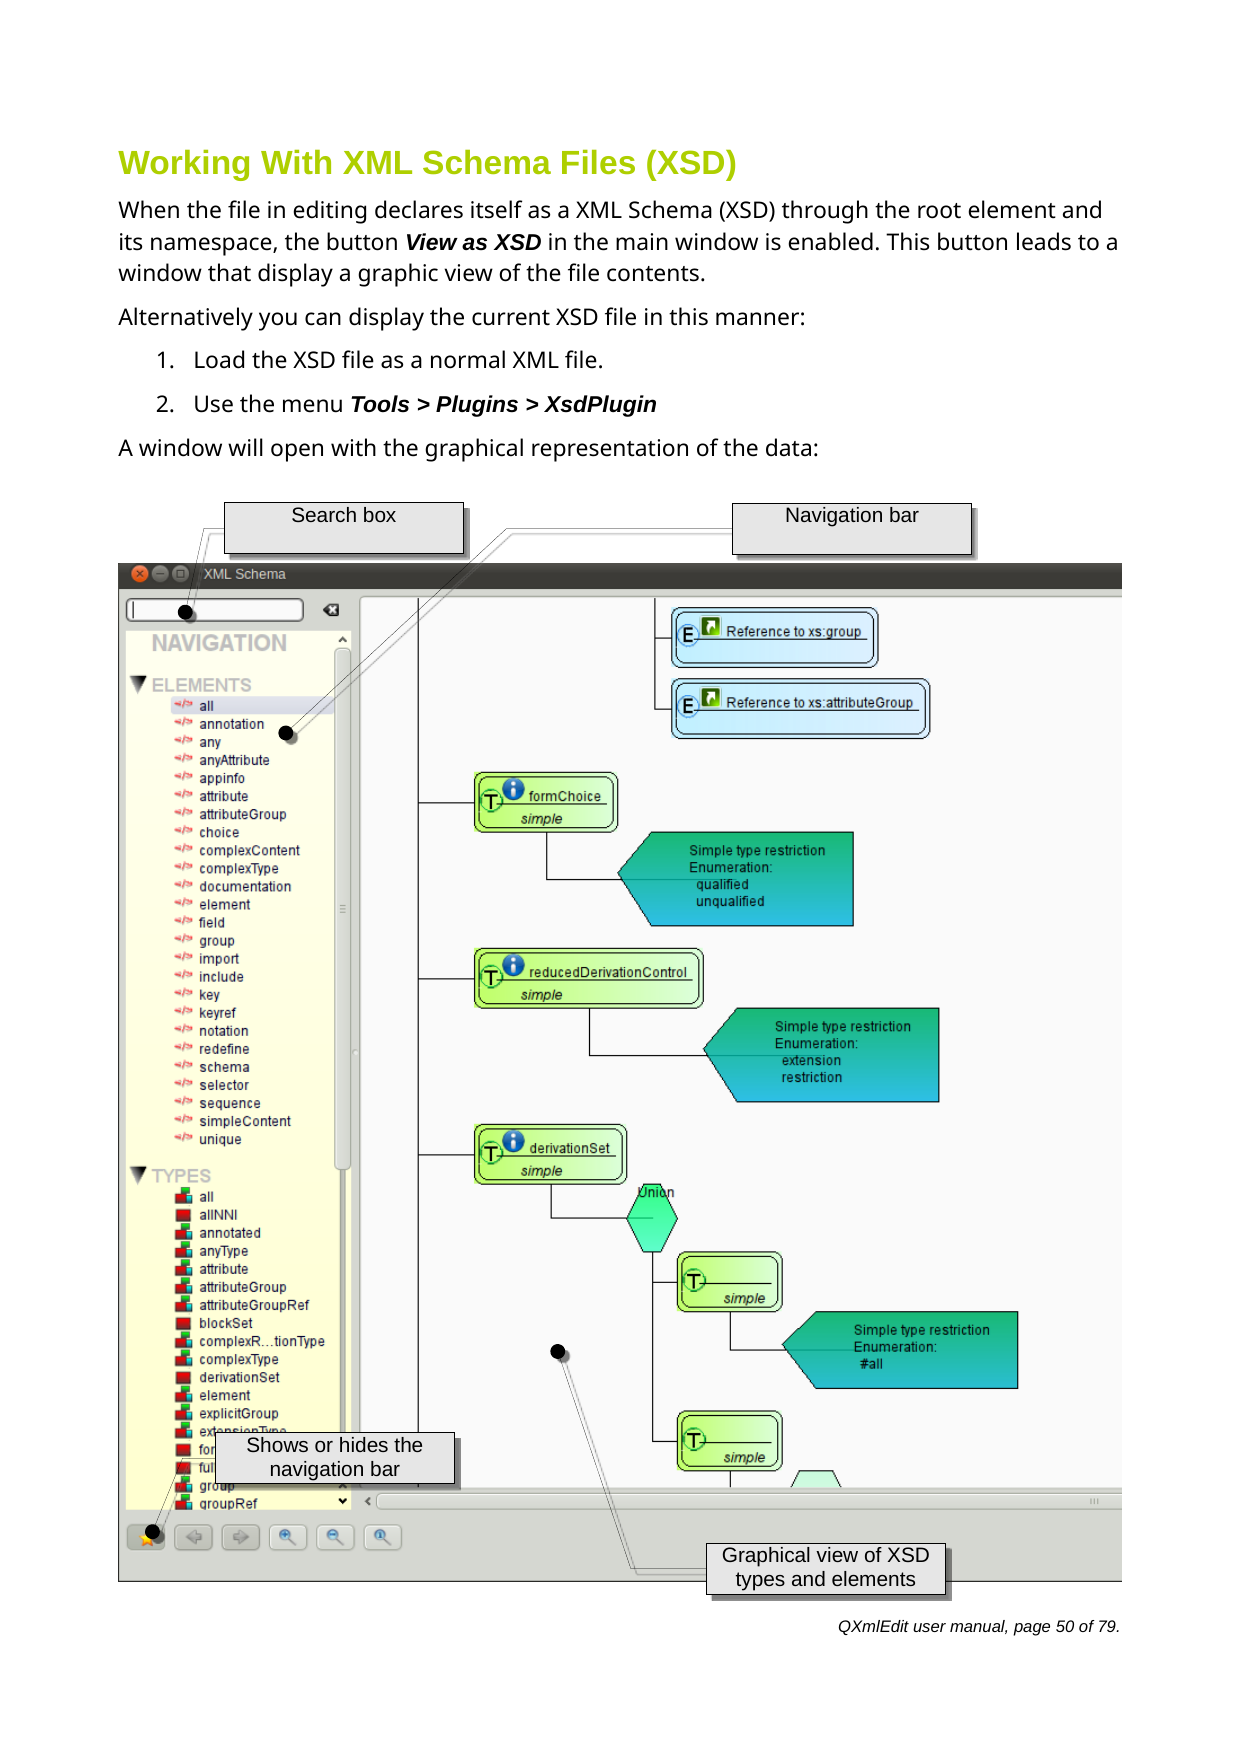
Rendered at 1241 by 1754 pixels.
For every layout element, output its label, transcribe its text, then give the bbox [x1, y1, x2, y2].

text A window will open with the graphical representation of the data: [118, 432, 1122, 463]
text Alternatively you can display the current XSD file in this manner: [118, 301, 1122, 332]
picture [637, 1569, 706, 1573]
text When the file in editing declares itself as a XML Schema (XSD) through the root element and its namespace, the button View as XSD in the main window is enabled. This button leads to a window that display a graphic view of the file contents. [118, 194, 1122, 288]
list Load the XSD file as a normal XML file. [156, 344, 1122, 376]
subtitle Working With XML Schema Files (XSD) [118, 143, 1122, 182]
list Use the menu Tools > Plugins > XsdPlugin [156, 388, 1122, 419]
picture [293, 563, 478, 732]
picture [188, 563, 201, 607]
picture [118, 563, 1122, 1582]
picture [286, 732, 297, 744]
picture [563, 1364, 633, 1568]
picture [185, 611, 196, 623]
picture [561, 1351, 569, 1363]
